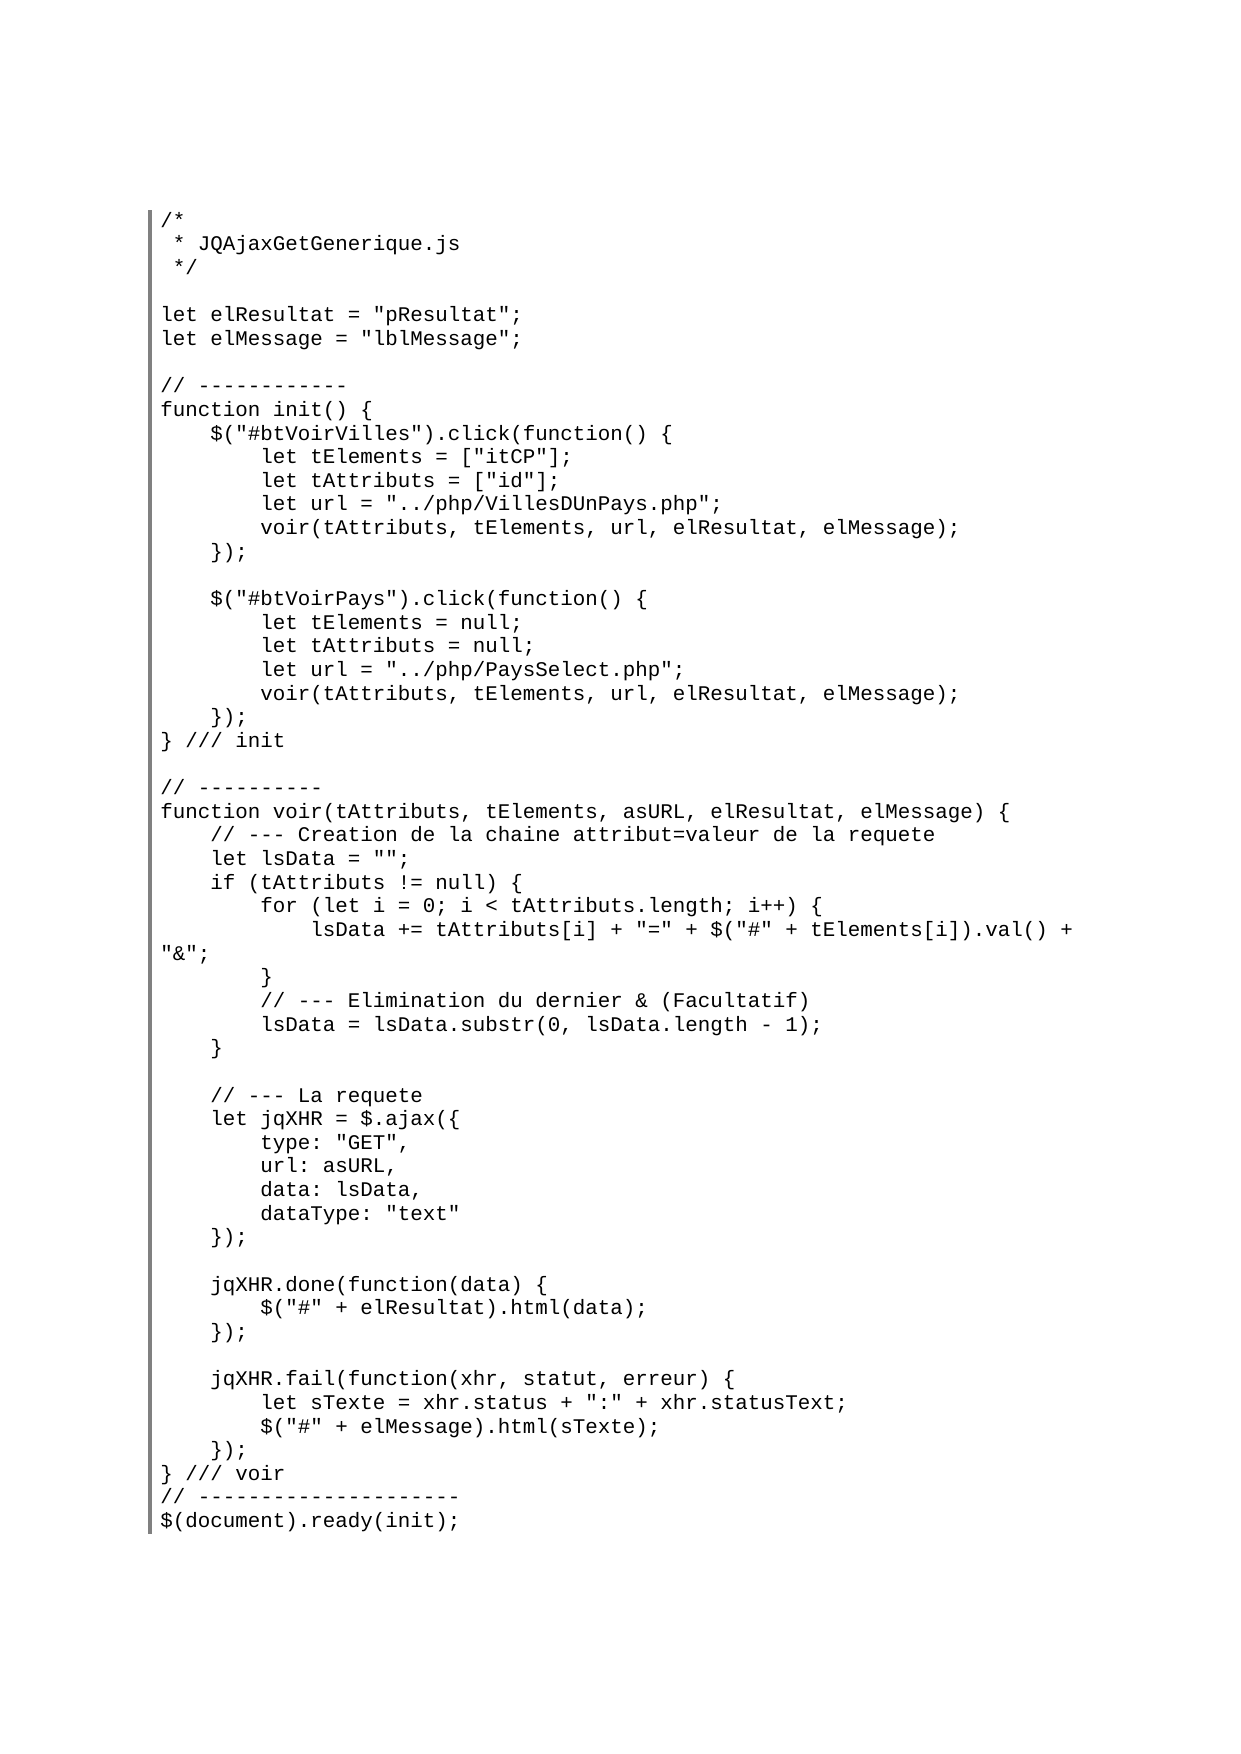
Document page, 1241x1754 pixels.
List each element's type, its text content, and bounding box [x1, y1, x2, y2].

text jqXHR.fail(function(xhr, statut, erreur) { [152, 1368, 1092, 1392]
text let url = "../php/PaysSelect.php"; [152, 659, 1092, 683]
text // --- Elimination du dernier & (Facultatif) [152, 990, 1092, 1014]
text $("#" + elMessage).html(sTexte); [152, 1416, 1092, 1439]
text voir(tAttributs, tElements, url, elResultat, elMessage); [152, 517, 1092, 541]
text }); [152, 1226, 1092, 1250]
text let tAttributs = null; [152, 635, 1092, 659]
text } /// voir [152, 1463, 1092, 1487]
text }); [152, 1439, 1092, 1463]
text let tElements = null; [152, 612, 1092, 635]
text lsData += tAttributs[i] + "=" + $("#" + tElements[i]).val() + "&"; [152, 919, 1092, 966]
text $(document).ready(init); [152, 1510, 1092, 1534]
text jqXHR.done(function(data) { [152, 1274, 1092, 1297]
text // --- La requete [152, 1084, 1092, 1108]
text dataType: "text" [152, 1203, 1092, 1226]
text // --- Creation de la chaine attribut=valeur de la requete [152, 824, 1092, 848]
text let tAttributs = ["id"]; [152, 470, 1092, 493]
text }); [152, 706, 1092, 730]
text if (tAttributs != null) { [152, 872, 1092, 895]
text } [152, 966, 1092, 990]
text let url = "../php/VillesDUnPays.php"; [152, 493, 1092, 517]
text /* [152, 210, 1092, 233]
text let lsData = ""; [152, 848, 1092, 872]
text $("#" + elResultat).html(data); [152, 1297, 1092, 1321]
text let tElements = ["itCP"]; [152, 446, 1092, 470]
text */ [152, 257, 1092, 281]
text let jqXHR = $.ajax({ [152, 1108, 1092, 1132]
text function init() { [152, 399, 1092, 422]
text } [152, 1037, 1092, 1061]
text url: asURL, [152, 1156, 1092, 1179]
text let sTexte = xhr.status + ":" + xhr.statusText; [152, 1392, 1092, 1416]
text // --------------------- [152, 1487, 1092, 1510]
text data: lsData, [152, 1179, 1092, 1203]
text voir(tAttributs, tElements, url, elResultat, elMessage); [152, 683, 1092, 706]
text } /// init [152, 730, 1092, 753]
text type: "GET", [152, 1132, 1092, 1156]
text }); [152, 541, 1092, 564]
text // ---------- [152, 777, 1092, 801]
text let elMessage = "lblMessage"; [152, 328, 1092, 352]
text * JQAjaxGetGenerique.js [152, 233, 1092, 257]
text }); [152, 1321, 1092, 1345]
text function voir(tAttributs, tElements, asURL, elResultat, elMessage) { [152, 801, 1092, 824]
text // ------------ [152, 375, 1092, 399]
text $("#btVoirPays").click(function() { [152, 588, 1092, 612]
text for (let i = 0; i < tAttributs.length; i++) { [152, 895, 1092, 919]
text $("#btVoirVilles").click(function() { [152, 422, 1092, 446]
text lsData = lsData.substr(0, lsData.length - 1); [152, 1014, 1092, 1037]
text let elResultat = "pResultat"; [152, 304, 1092, 328]
